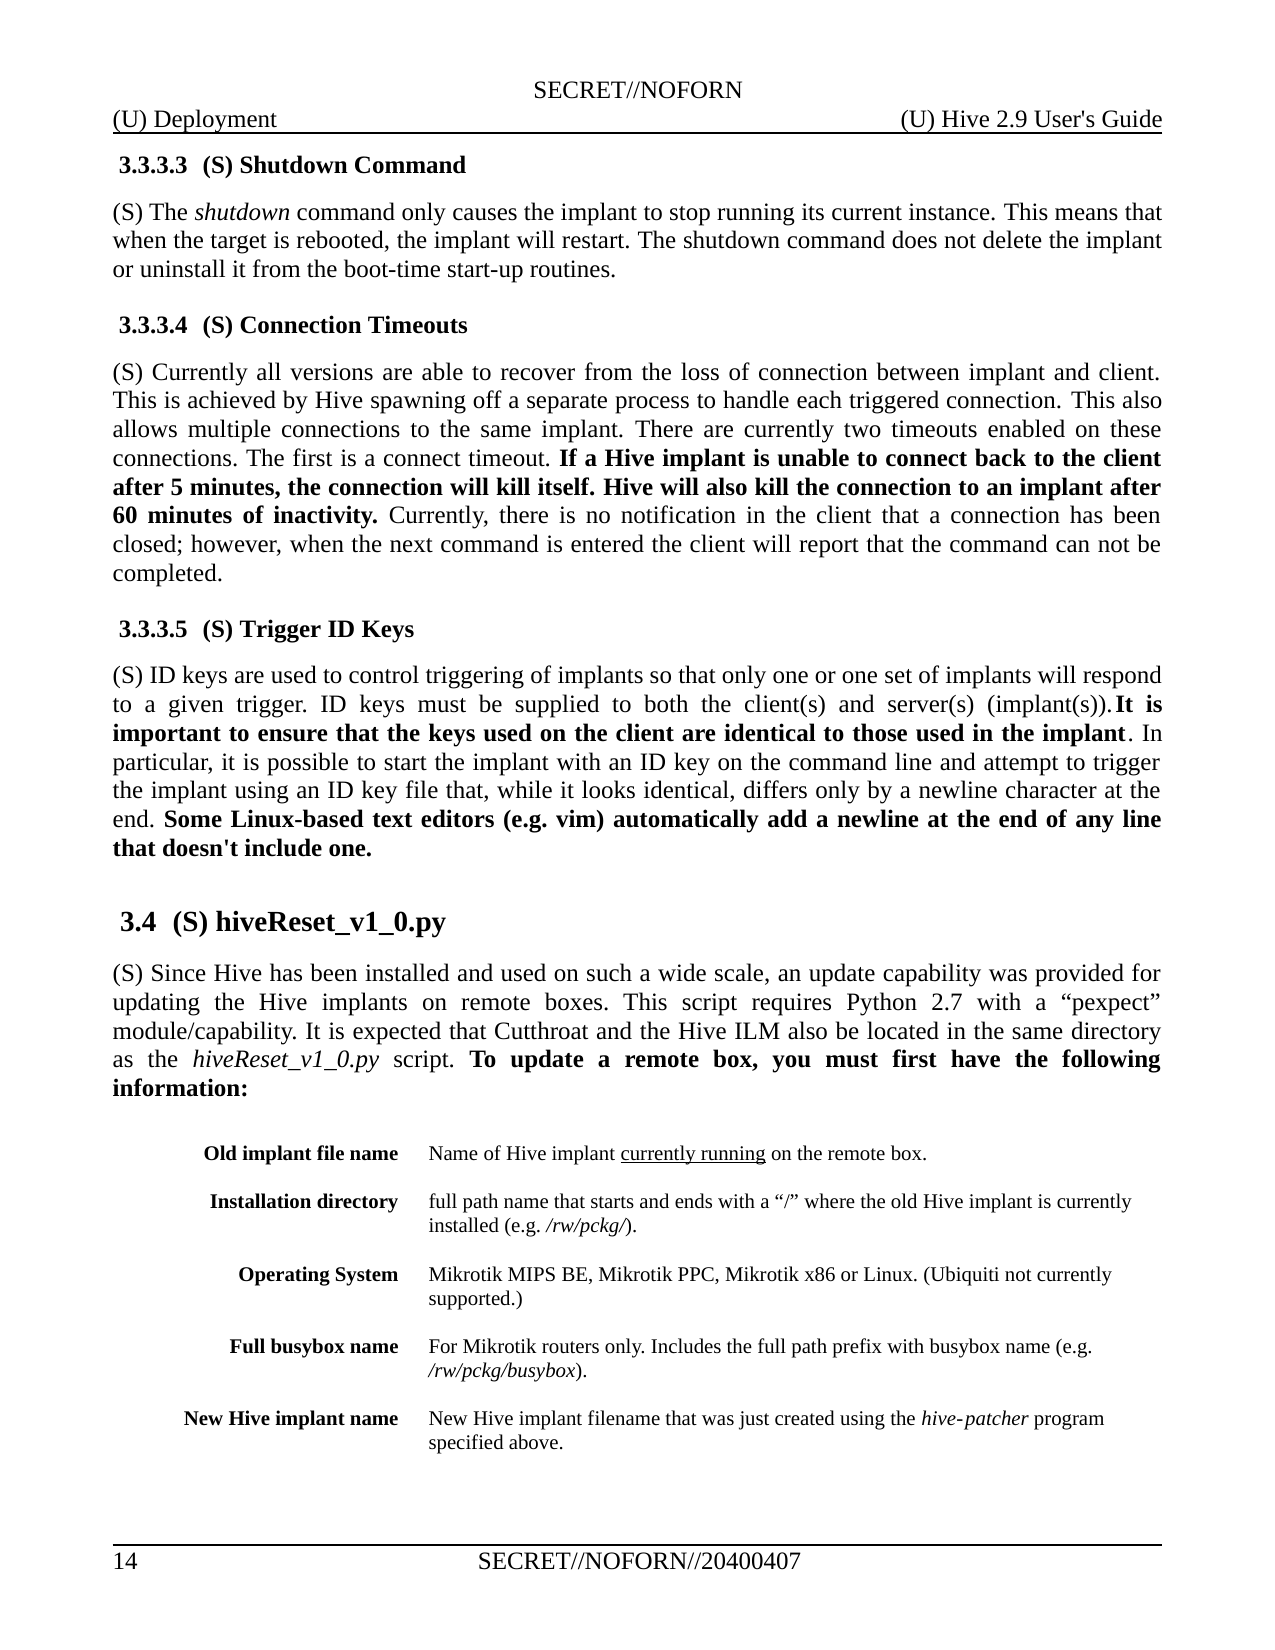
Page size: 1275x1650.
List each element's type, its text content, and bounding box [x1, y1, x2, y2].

subtitle (S) Shutdown Command [112, 150, 1162, 179]
table_header Old implant file name [113, 1129, 413, 1177]
table_cell Operating System [113, 1250, 413, 1322]
text (S) ID keys are used to control triggering of implants so that only one or one set of implants will respond to a given trigger. ID keys must be supplied to both the client(s) and server(s) (implant(s)).It is important to ensure that the keys used on the client are identical to those used in the implant. In particular, it is possible to start the implant with an ID key on the command line and attempt to trigger the implant using an ID key file that, while it looks identical, differs only by a newline character at the end. Some Linux-based text editors (e.g. vim) automatically add a newline at the end of any line that doesn't include one. [112, 661, 1162, 862]
subtitle (S) Connection Timeouts [112, 310, 1162, 339]
table_cell For Mikrotik routers only. Includes the full path prefix with busybox name (e.g. /rw/pckg/busybox). [413, 1322, 1162, 1394]
subtitle (S) hiveReset_v1_0.py [112, 904, 1162, 937]
table_cell Mikrotik MIPS BE, Mikrotik PPC, Mikrotik x86 or Linux. (Ubiquiti not currently supported.) [413, 1250, 1162, 1322]
text (S) Currently all versions are able to recover from the loss of connection between implant and client. This is achieved by Hive spawning off a separate process to handle each triggered connection. This also allows multiple connections to the same implant. There are currently two timeouts enabled on these connections. The first is a connect timeout. If a Hive implant is unable to connect back to the client after 5 minutes, the connection will kill itself. Hive will also kill the connection to an implant after 60 minutes of inactivity. Currently, there is no notification in the client that a connection has been closed; however, when the next command is entered the client will report that the command can not be completed. [112, 357, 1162, 587]
table_cell New Hive implant name [113, 1394, 413, 1466]
text (S) Since Hive has been installed and used on such a wide scale, an update capability was provided for updating the Hive implants on remote boxes. This script requires Python 2.7 with a “pexpect” module/capability. It is expected that Cutthroat and the Hive ILM also be located in the same directory as the hiveReset_v1_0.py script. To update a remote box, you must first have the following information: [112, 958, 1162, 1102]
table_header Name of Hive implant currently running on the remote box. [413, 1129, 1162, 1177]
subtitle (S) Trigger ID Keys [112, 614, 1162, 642]
text (S) The shutdown command only causes the implant to stop running its current instance. This means that when the target is rebooted, the implant will restart. The shutdown command does not delete the implant or uninstall it from the boot-time start-up routines. [112, 197, 1162, 283]
table_cell full path name that starts and ends with a “/” where the old Hive implant is currently installed (e.g. /rw/pckg/). [413, 1177, 1162, 1249]
table_cell Installation directory [113, 1177, 413, 1249]
table_cell New Hive implant filename that was just created using the hive‑patcher program specified above. [413, 1394, 1162, 1466]
table_cell Full busybox name [113, 1322, 413, 1394]
